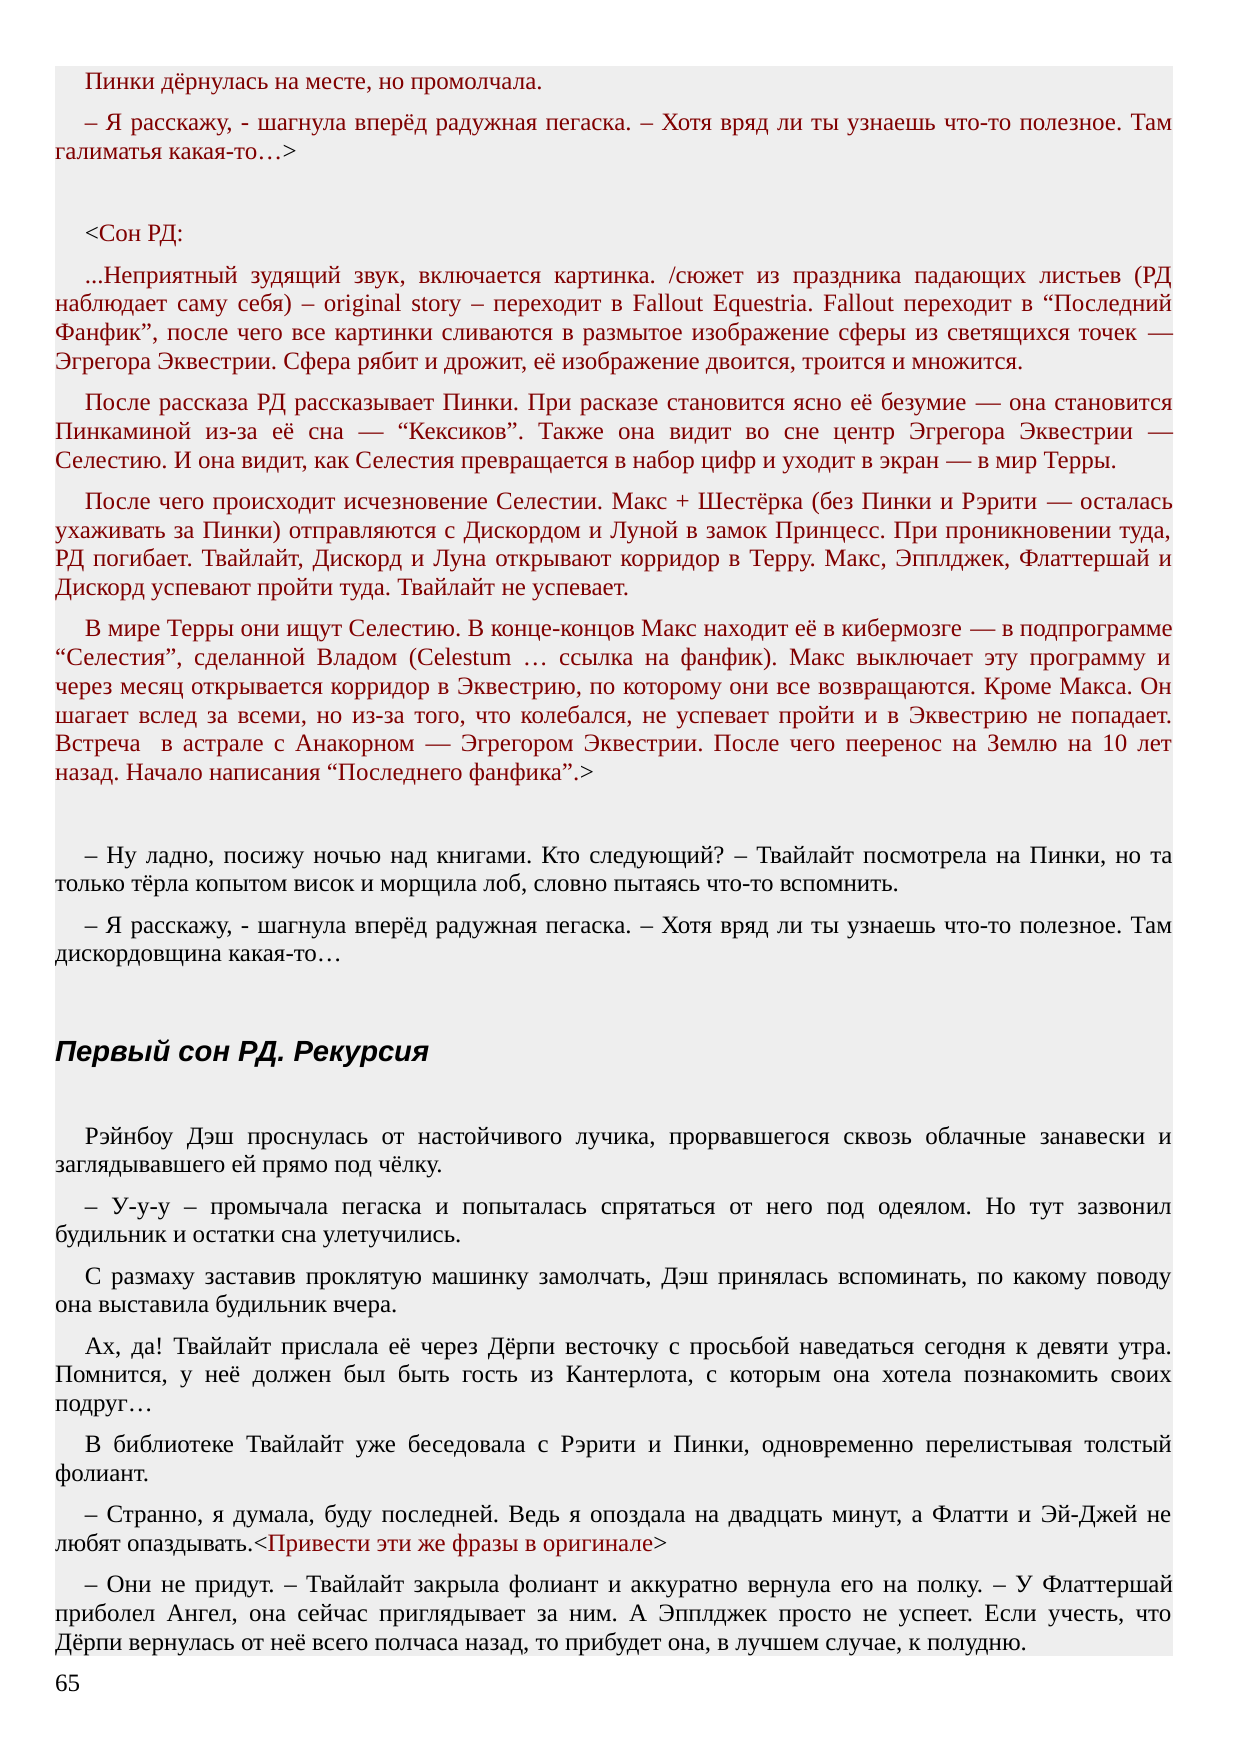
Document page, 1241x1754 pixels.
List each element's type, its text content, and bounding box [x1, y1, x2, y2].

text – Я расскажу, - шагнула вперёд радужная пегаска. – Хотя вряд ли ты узнаешь что-то полезное. Там дискордовщина какая-то… [55, 910, 1173, 967]
text В библиотеке Твайлайт уже беседовала с Рэрити и Пинки, одновременно перелистывая толстый фолиант. [55, 1429, 1173, 1487]
text После рассказа РД рассказывает Пинки. При расказе становится ясно её безумие — она становится Пинкаминой из-за её сна — “Кексиков”. Также она видит во сне центр Эгрегора Эквестрии — Селестию. И она видит, как Селестия превращается в набор цифр и уходит в экран — в мир Терры. [55, 387, 1173, 473]
text После чего происходит исчезновение Селестии. Макс + Шестёрка (без Пинки и Рэрити — осталась ухаживать за Пинки) отправляются с Дискордом и Луной в замок Принцесс. При проникновении туда, РД погибает. Твайлайт, Дискорд и Луна открывают корридор в Терру. Макс, Эпплджек, Флаттершай и Дискорд успевают пройти туда. Твайлайт не успевает. [55, 486, 1173, 601]
text Рэйнбоу Дэш проснулась от настойчивого лучика, прорвавшегося сквозь облачные занавески и заглядывавшего ей прямо под чёлку. [55, 1121, 1173, 1178]
text ...Неприятный зудящий звук, включается картинка. /сюжет из праздника падающих листьев (РД наблюдает саму себя) – original story – переходит в Fallout Equestria. Fallout переходит в “Последний Фанфик”, после чего все картинки сливаются в размытое изображение сферы из светящихся точек — Эгрегора Эквестрии. Сфера рябит и дрожит, её изображение двоится, троится и множится. [55, 260, 1173, 375]
text Пинки дёрнулась на месте, но промолчала. [55, 66, 1173, 95]
text Ах, да! Твайлайт прислала её через Дёрпи весточку с просьбой наведаться сегодня к девяти утра. Помнится, у неё должен был быть гость из Кантерлота, с которым она хотела познакомить своих подруг… [55, 1331, 1173, 1417]
text – Они не придут. – Твайлайт закрыла фолиант и аккуратно вернула его на полку. – У Флаттершай приболел Ангел, она сейчас приглядывает за ним. А Эпплджек просто не успеет. Если учесть, что Дёрпи вернулась от неё всего полчаса назад, то прибудет она, в лучшем случае, к полудню. [55, 1569, 1173, 1656]
subtitle Первый сон РД. Рекурсия [55, 1033, 1173, 1067]
text – У-у-у – промычала пегаска и попыталась спрятаться от него под одеялом. Но тут зазвонил будильник и остатки сна улетучились. [55, 1191, 1173, 1248]
text В мире Терры они ищут Селестию. В конце-концов Макс находит её в кибермозге — в подпрограмме “Селестия”, сделанной Владом (Celestum … ссылка на фанфик). Макс выключает эту программу и через месяц открывается корридор в Эквестрию, по которому они все возвращаются. Кроме Макса. Он шагает вслед за всеми, но из-за того, что колебался, не успевает пройти и в Эквестрию не попадает. Встреча в астрале с Анакорном — Эгрегором Эквестрии. После чего пееренос на Землю на 10 лет назад. Начало написания “Последнего фанфика”.> [55, 613, 1173, 786]
text <Сон РД: [55, 218, 1173, 247]
text С размаху заставив проклятую машинку замолчать, Дэш принялась вспоминать, по какому поводу она выставила будильник вчера. [55, 1261, 1173, 1318]
text – Странно, я думала, буду последней. Ведь я опоздала на двадцать минут, а Флатти и Эй-Джей не любят опаздывать.<Привести эти же фразы в оригинале> [55, 1499, 1173, 1557]
text – Я расскажу, - шагнула вперёд радужная пегаска. – Хотя вряд ли ты узнаешь что-то полезное. Там галиматья какая-то…> [55, 107, 1173, 165]
text – Ну ладно, посижу ночью над книгами. Кто следующий? – Твайлайт посмотрела на Пинки, но та только тёрла копытом висок и морщила лоб, словно пытаясь что-то вспомнить. [55, 840, 1173, 897]
